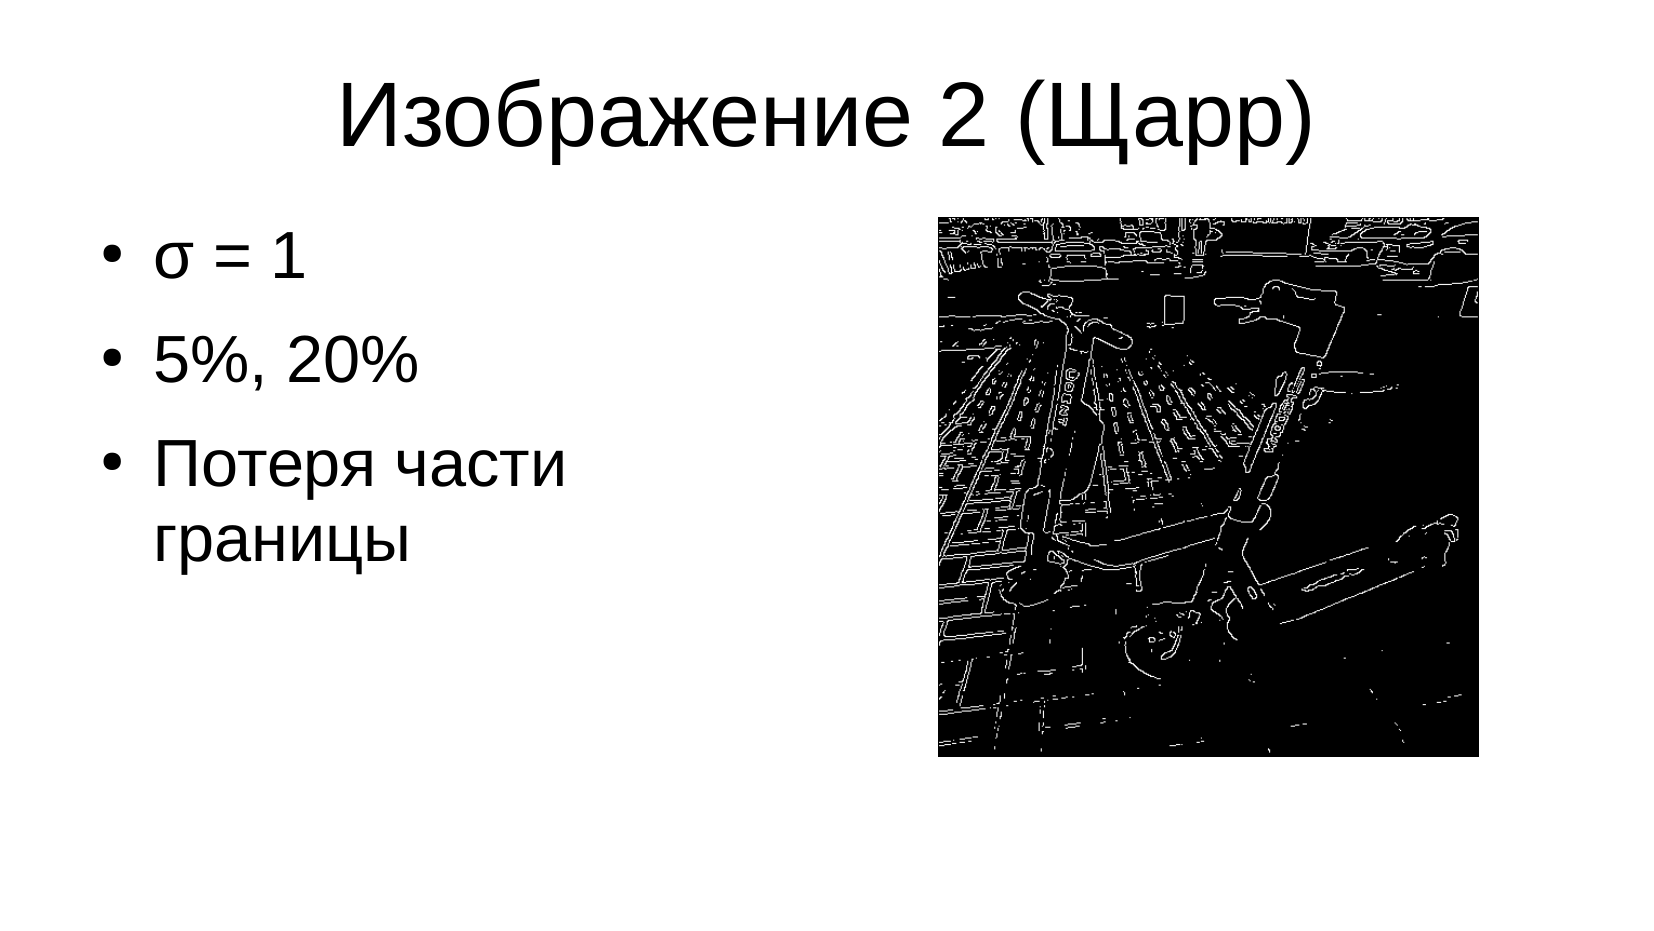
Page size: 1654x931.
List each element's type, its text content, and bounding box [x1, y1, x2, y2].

list σ = 1 5%, 20% Потеря части границы [82, 217, 809, 758]
title Изображение 2 (Щарр) [82, 37, 1571, 193]
picture [938, 217, 1479, 758]
